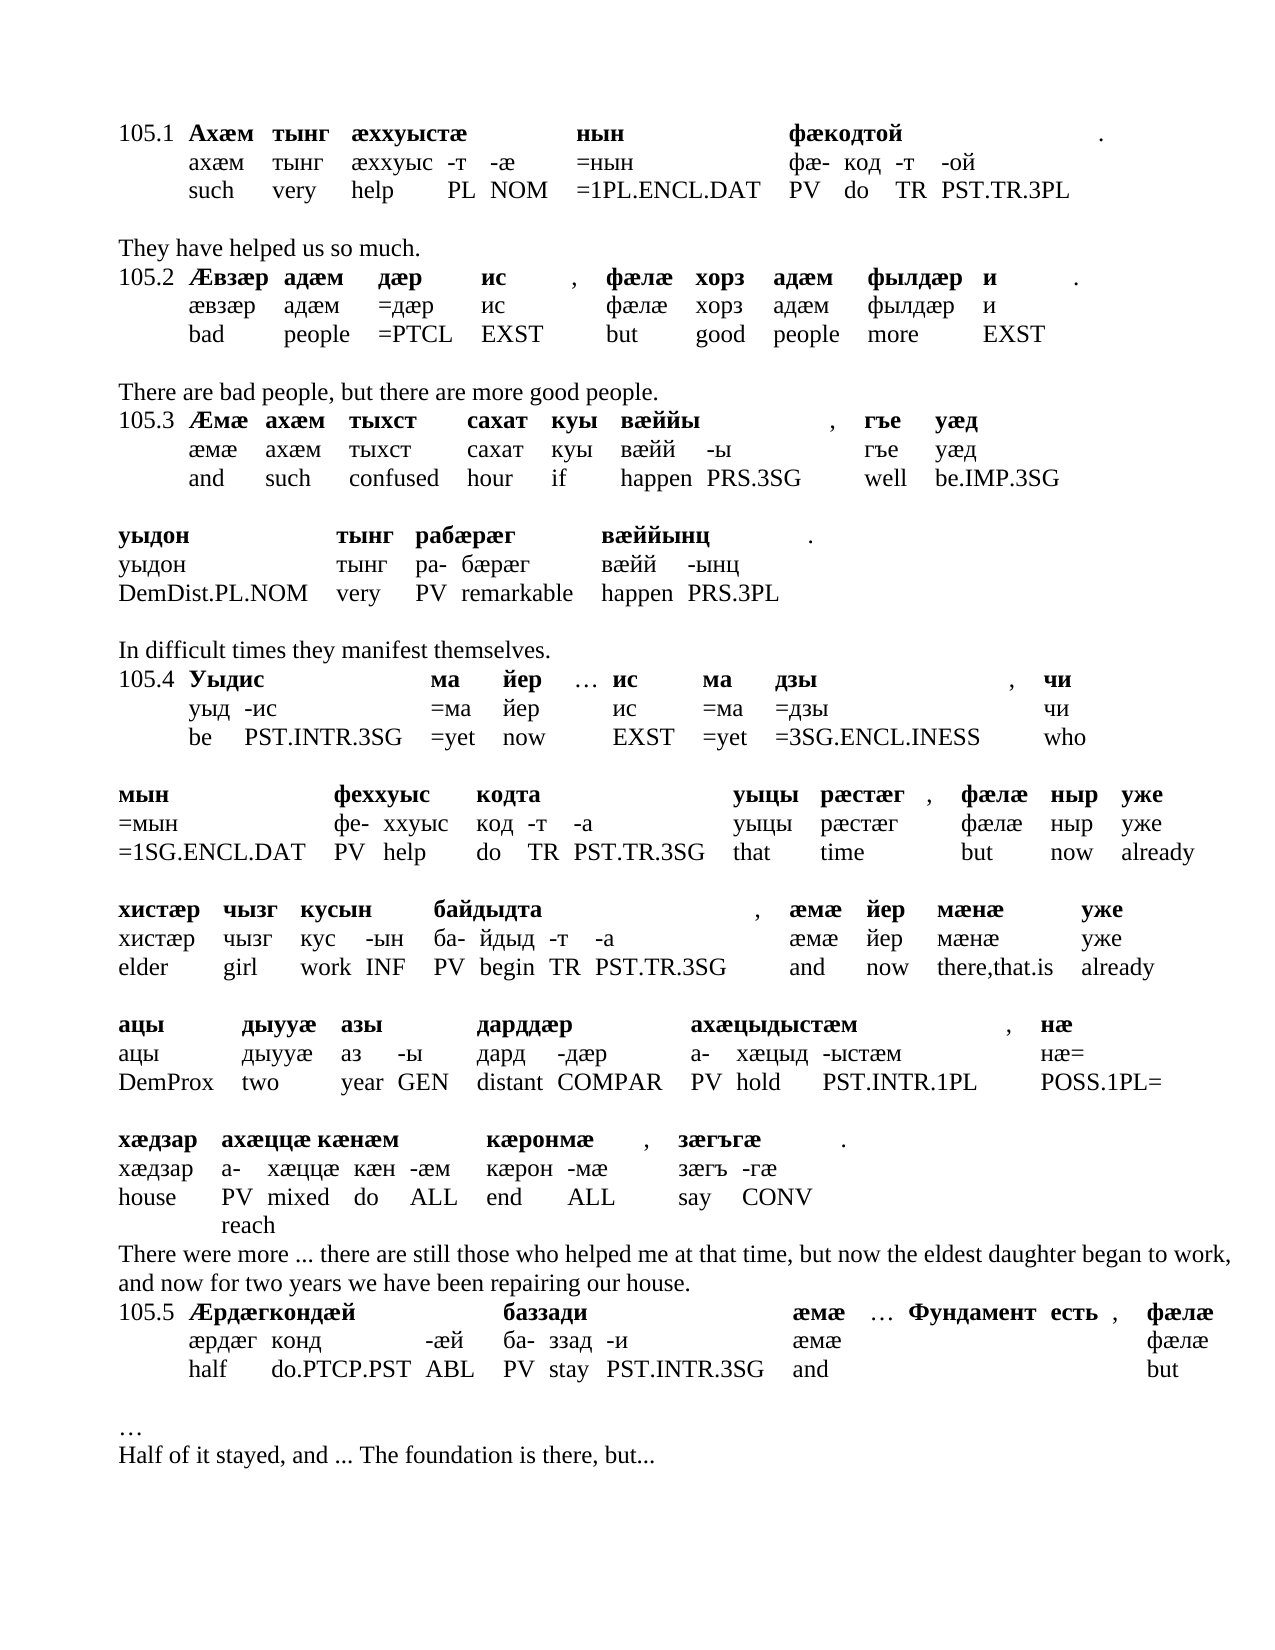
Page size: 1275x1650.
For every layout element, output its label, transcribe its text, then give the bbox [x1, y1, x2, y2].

text чызг [223, 923, 272, 952]
text DemProx [118, 1067, 214, 1096]
text адæм [283, 262, 364, 291]
text say [678, 1182, 728, 1211]
text already [1081, 952, 1155, 981]
text that [733, 837, 792, 866]
text =3SG.ENCL.INESS [775, 722, 981, 751]
text хæццæ [267, 1153, 340, 1182]
text фылдæр [867, 291, 955, 319]
text PST.INTR.3SG [606, 1354, 765, 1383]
text нæ= [1040, 1038, 1162, 1067]
text POSS.1PL= [1040, 1067, 1162, 1096]
text PST.INTR.3SG [244, 722, 403, 751]
text . [807, 521, 828, 549]
text -т [895, 147, 927, 176]
text вæййынц [601, 521, 793, 549]
text ис [612, 693, 675, 722]
text æрдæг [188, 1326, 257, 1354]
text 105.5 [118, 1297, 174, 1326]
text куы [551, 406, 607, 434]
text PST.TR.3SG [595, 952, 727, 981]
text be.IMP.3SG [935, 463, 1060, 492]
text æххуыстæ [351, 118, 562, 147]
text DemDist.PL.NOM [118, 578, 308, 607]
text PL [447, 176, 476, 204]
text йдыд [479, 923, 535, 952]
text happen [620, 463, 693, 492]
text ныр [1050, 779, 1107, 808]
text уыцы [733, 779, 806, 808]
text , [1112, 1297, 1133, 1326]
text æвзæр [188, 291, 256, 319]
text two [242, 1067, 313, 1096]
text PST.TR.3PL [941, 176, 1070, 204]
text дыууæ [242, 1038, 313, 1067]
text -æм [409, 1153, 458, 1182]
text кусын [300, 894, 419, 923]
text фæкодтой [789, 118, 1084, 147]
text Half of it stayed, and ... The foundation is there, but... [118, 1441, 1249, 1469]
text ахæм [265, 406, 335, 434]
text , [829, 406, 850, 434]
text =1PL.ENCL.DAT [576, 176, 761, 204]
text ABL [425, 1354, 475, 1383]
text адæм [773, 291, 840, 319]
text but [1147, 1354, 1209, 1383]
text confused [349, 463, 439, 492]
text мын [118, 779, 320, 808]
text фе- [333, 808, 369, 837]
text and [188, 463, 237, 492]
text NOM [490, 176, 548, 204]
text now [1050, 837, 1093, 866]
text … [869, 1297, 894, 1326]
text ацы [118, 1009, 228, 1038]
text ахæцыдыстæм [690, 1009, 992, 1038]
text -ой [941, 147, 1070, 176]
text кус [300, 923, 352, 952]
text if [551, 463, 593, 492]
text INF [365, 952, 406, 981]
text баззади [503, 1297, 779, 1326]
text time [820, 837, 898, 866]
text æмæ [792, 1326, 842, 1354]
text сахат [467, 434, 523, 463]
text тынг [272, 147, 323, 176]
text GEN [397, 1067, 449, 1096]
text уже [1121, 779, 1209, 808]
text дард [477, 1038, 543, 1067]
text =PTCL [378, 319, 453, 348]
text ALL [567, 1182, 616, 1211]
text ныр [1050, 808, 1093, 837]
text чи [1043, 664, 1100, 693]
text рæстæг [820, 779, 912, 808]
text æмæ [792, 1297, 856, 1326]
text ис [481, 262, 557, 291]
text код [476, 808, 514, 837]
text вæйй [601, 549, 673, 578]
text =нын [576, 147, 761, 176]
text -ын [365, 923, 406, 952]
text уже [1081, 923, 1155, 952]
text ис [612, 664, 689, 693]
text TR [549, 952, 581, 981]
text EXST [983, 319, 1045, 348]
text good [695, 319, 746, 348]
text , [1008, 664, 1029, 693]
text вæйй [620, 434, 693, 463]
text нын [576, 118, 775, 147]
text , [643, 1124, 664, 1153]
text Æмæ [188, 406, 251, 434]
text girl [223, 952, 272, 981]
text а- [221, 1153, 253, 1182]
text конд [271, 1326, 411, 1354]
text COMPAR [557, 1067, 663, 1096]
text Ахæм [188, 118, 258, 147]
text дæр [378, 262, 467, 291]
text 105.4 [118, 664, 174, 693]
text who [1043, 722, 1086, 751]
text -ы [397, 1038, 449, 1067]
text уыд [188, 693, 230, 722]
text ма [430, 664, 489, 693]
text . [840, 1124, 861, 1153]
text In difficult times they manifest themselves. [118, 636, 1249, 664]
text There are bad people, but there are more good people. [118, 377, 1249, 406]
text 105.1 [118, 118, 174, 147]
text , [571, 262, 592, 291]
text =1SG.ENCL.DAT [118, 837, 306, 866]
text рабæрæг [415, 521, 587, 549]
text хорз [695, 291, 746, 319]
text Фундамент [908, 1297, 1037, 1326]
text EXST [612, 722, 675, 751]
text фæлæ [606, 291, 668, 319]
text EXST [481, 319, 543, 348]
text æмæ [188, 434, 237, 463]
text -и [606, 1326, 765, 1354]
text -т [549, 923, 581, 952]
text but [961, 837, 1023, 866]
text йер [503, 664, 560, 693]
text ма [702, 664, 761, 693]
text тынг [336, 549, 388, 578]
text , [754, 894, 775, 923]
text зæгъ [678, 1153, 728, 1182]
text хистæр [118, 894, 209, 923]
text хæдзар [118, 1124, 207, 1153]
text хæдзар [118, 1153, 194, 1182]
text хистæр [118, 923, 195, 952]
text ацы [118, 1038, 214, 1067]
text æмæ [789, 894, 852, 923]
text =дæр [378, 291, 453, 319]
text æмæ [789, 923, 838, 952]
text фæлæ [1147, 1297, 1223, 1326]
text вæййы [620, 406, 816, 434]
text PRS.3PL [687, 578, 780, 607]
text -т [447, 147, 476, 176]
text help [383, 837, 448, 866]
text ххуыс [383, 808, 448, 837]
text йер [866, 894, 923, 923]
text тынг [272, 118, 337, 147]
text -а [573, 808, 705, 837]
text already [1121, 837, 1195, 866]
text 105.2 [118, 262, 174, 291]
text -æ [490, 147, 548, 176]
text бæрæг [461, 549, 573, 578]
text TR [895, 176, 927, 204]
text … [573, 664, 598, 693]
text рæстæг [820, 808, 898, 837]
text адæм [773, 262, 854, 291]
text байдыдта [433, 894, 741, 923]
text мæнæ [937, 923, 1053, 952]
text кодта [476, 779, 719, 808]
text TR [527, 837, 559, 866]
text very [272, 176, 323, 204]
text -ы [706, 434, 802, 463]
text PV [415, 578, 447, 607]
text =yet [702, 722, 747, 751]
text тыхст [349, 406, 453, 434]
text ахæццæ кæнæм [221, 1124, 472, 1153]
text PV [433, 952, 466, 981]
text йер [866, 923, 909, 952]
text æххуыс [351, 147, 433, 176]
text do [476, 837, 514, 866]
text ALL [409, 1182, 458, 1211]
text ра- [415, 549, 447, 578]
text reach [221, 1211, 472, 1239]
text . [1098, 118, 1119, 147]
text there,that.is [937, 952, 1053, 981]
text -гæ [742, 1153, 813, 1182]
text фæ- [789, 147, 830, 176]
text мæнæ [937, 894, 1067, 923]
text =ма [430, 693, 475, 722]
text адæм [283, 291, 350, 319]
text кæронмæ [486, 1124, 629, 1153]
text bad [188, 319, 256, 348]
text people [773, 319, 840, 348]
text фылдæр [867, 262, 969, 291]
text PRS.3SG [706, 463, 802, 492]
text Уыдис [188, 664, 417, 693]
text begin [479, 952, 535, 981]
text чи [1043, 693, 1086, 722]
text elder [118, 952, 195, 981]
text be [188, 722, 230, 751]
text фæлæ [961, 808, 1023, 837]
text сахат [467, 406, 537, 434]
text нæ [1040, 1009, 1176, 1038]
text very [336, 578, 388, 607]
text дзы [775, 664, 995, 693]
text и [983, 262, 1059, 291]
text =мын [118, 808, 306, 837]
text PV [503, 1354, 535, 1383]
text -ыстæм [822, 1038, 978, 1067]
text , [926, 779, 947, 808]
text есть [1050, 1297, 1098, 1326]
text дарддæр [477, 1009, 677, 1038]
text кæн [353, 1153, 396, 1182]
text йер [503, 693, 546, 722]
text stay [549, 1354, 592, 1383]
text тыхст [349, 434, 439, 463]
text remarkable [461, 578, 573, 607]
text хорз [695, 262, 759, 291]
text фæлæ [606, 262, 682, 291]
text ба- [503, 1326, 535, 1354]
text уже [1081, 894, 1169, 923]
text -æй [425, 1326, 475, 1354]
text феххуыс [333, 779, 462, 808]
text now [503, 722, 546, 751]
text . [1073, 262, 1094, 291]
text уæд [935, 406, 1074, 434]
text уыдон [118, 521, 322, 549]
text They have helped us so much. [118, 233, 1249, 262]
text ис [481, 291, 543, 319]
text фæлæ [1147, 1326, 1209, 1354]
text … [118, 1412, 143, 1441]
text Æвзæр [188, 262, 270, 291]
text чызг [223, 894, 286, 923]
text -ис [244, 693, 403, 722]
text year [341, 1067, 384, 1096]
text distant [477, 1067, 543, 1096]
text зæгъгæ [678, 1124, 827, 1153]
text more [867, 319, 955, 348]
text =дзы [775, 693, 981, 722]
text уыцы [733, 808, 792, 837]
text PV [221, 1182, 253, 1211]
text аз [341, 1038, 384, 1067]
text PV [333, 837, 369, 866]
text куы [551, 434, 593, 463]
text PST.INTR.1PL [822, 1067, 978, 1096]
text уыдон [118, 549, 308, 578]
text , [1006, 1009, 1027, 1038]
text house [118, 1182, 194, 1211]
text ахæм [265, 434, 321, 463]
text such [265, 463, 321, 492]
text There were more ... there are still those who helped me at that time, but now the eldest daughter began to work, and now for two years we have been repairing our house. [118, 1239, 1249, 1297]
text хæцыд [736, 1038, 808, 1067]
text и [983, 291, 1045, 319]
text but [606, 319, 668, 348]
text =yet [430, 722, 475, 751]
text -ынц [687, 549, 780, 578]
text тынг [336, 521, 401, 549]
text PST.TR.3SG [573, 837, 705, 866]
text do [844, 176, 881, 204]
text 105.3 [118, 406, 174, 434]
text гъе [864, 434, 907, 463]
text help [351, 176, 433, 204]
text ахæм [188, 147, 244, 176]
text а- [690, 1038, 722, 1067]
text код [844, 147, 881, 176]
text -мæ [567, 1153, 616, 1182]
text азы [341, 1009, 463, 1038]
text and [792, 1354, 842, 1383]
text well [864, 463, 907, 492]
text уже [1121, 808, 1195, 837]
text -т [527, 808, 559, 837]
text half [188, 1354, 257, 1383]
text such [188, 176, 244, 204]
text happen [601, 578, 673, 607]
text гъе [864, 406, 921, 434]
text =ма [702, 693, 747, 722]
text уæд [935, 434, 1060, 463]
text end [486, 1182, 553, 1211]
text do.PTCP.PST [271, 1354, 411, 1383]
text mixed [267, 1182, 340, 1211]
text now [866, 952, 909, 981]
text ззад [549, 1326, 592, 1354]
text PV [690, 1067, 722, 1096]
text and [789, 952, 838, 981]
text ба- [433, 923, 466, 952]
text people [283, 319, 350, 348]
text -дæр [557, 1038, 663, 1067]
text hold [736, 1067, 808, 1096]
text PV [789, 176, 830, 204]
text -а [595, 923, 727, 952]
text дыууæ [242, 1009, 327, 1038]
text фæлæ [961, 779, 1037, 808]
text Æрдæгкондæй [188, 1297, 489, 1326]
text work [300, 952, 352, 981]
text do [353, 1182, 396, 1211]
text hour [467, 463, 523, 492]
text кæрон [486, 1153, 553, 1182]
text CONV [742, 1182, 813, 1211]
